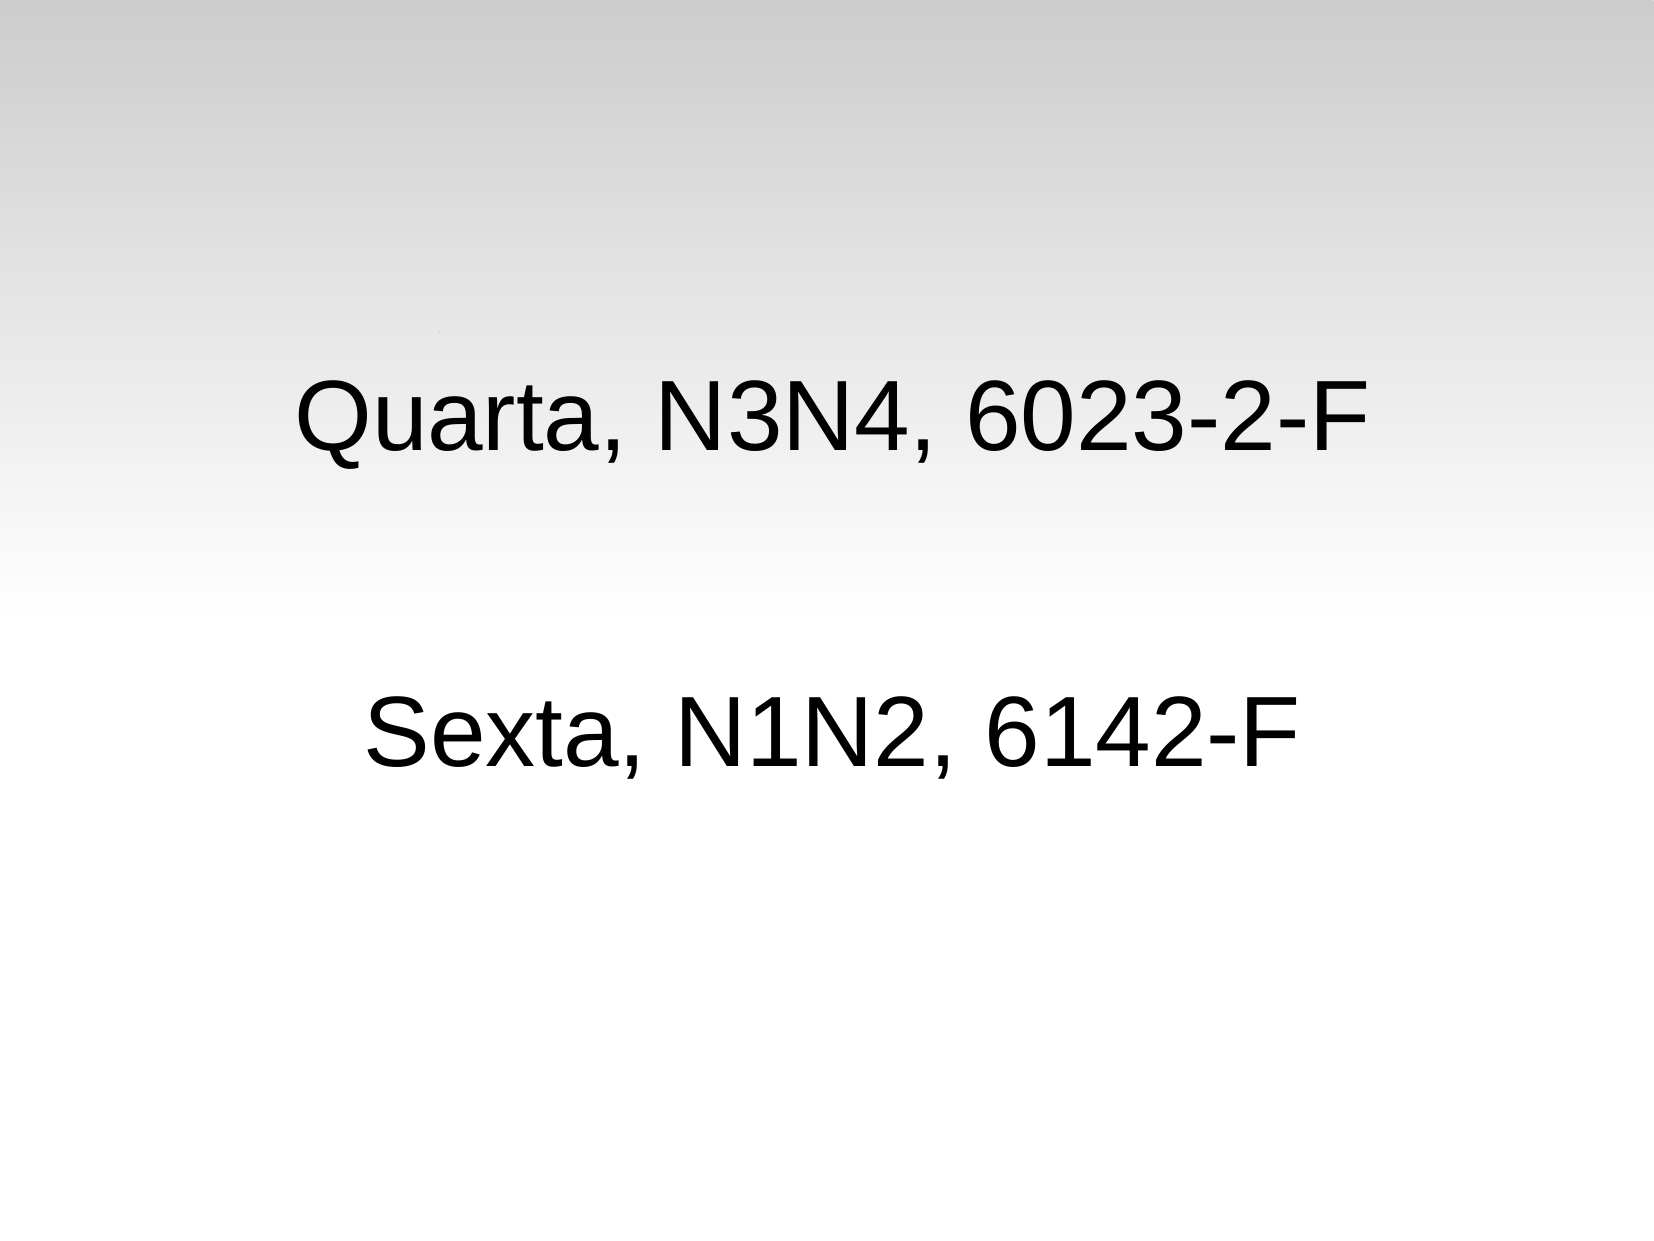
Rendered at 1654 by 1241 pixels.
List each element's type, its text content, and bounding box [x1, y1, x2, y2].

subtitle Quarta, N3N4, 6023-2-F Sexta, N1N2, 6142-F [88, 257, 1577, 984]
